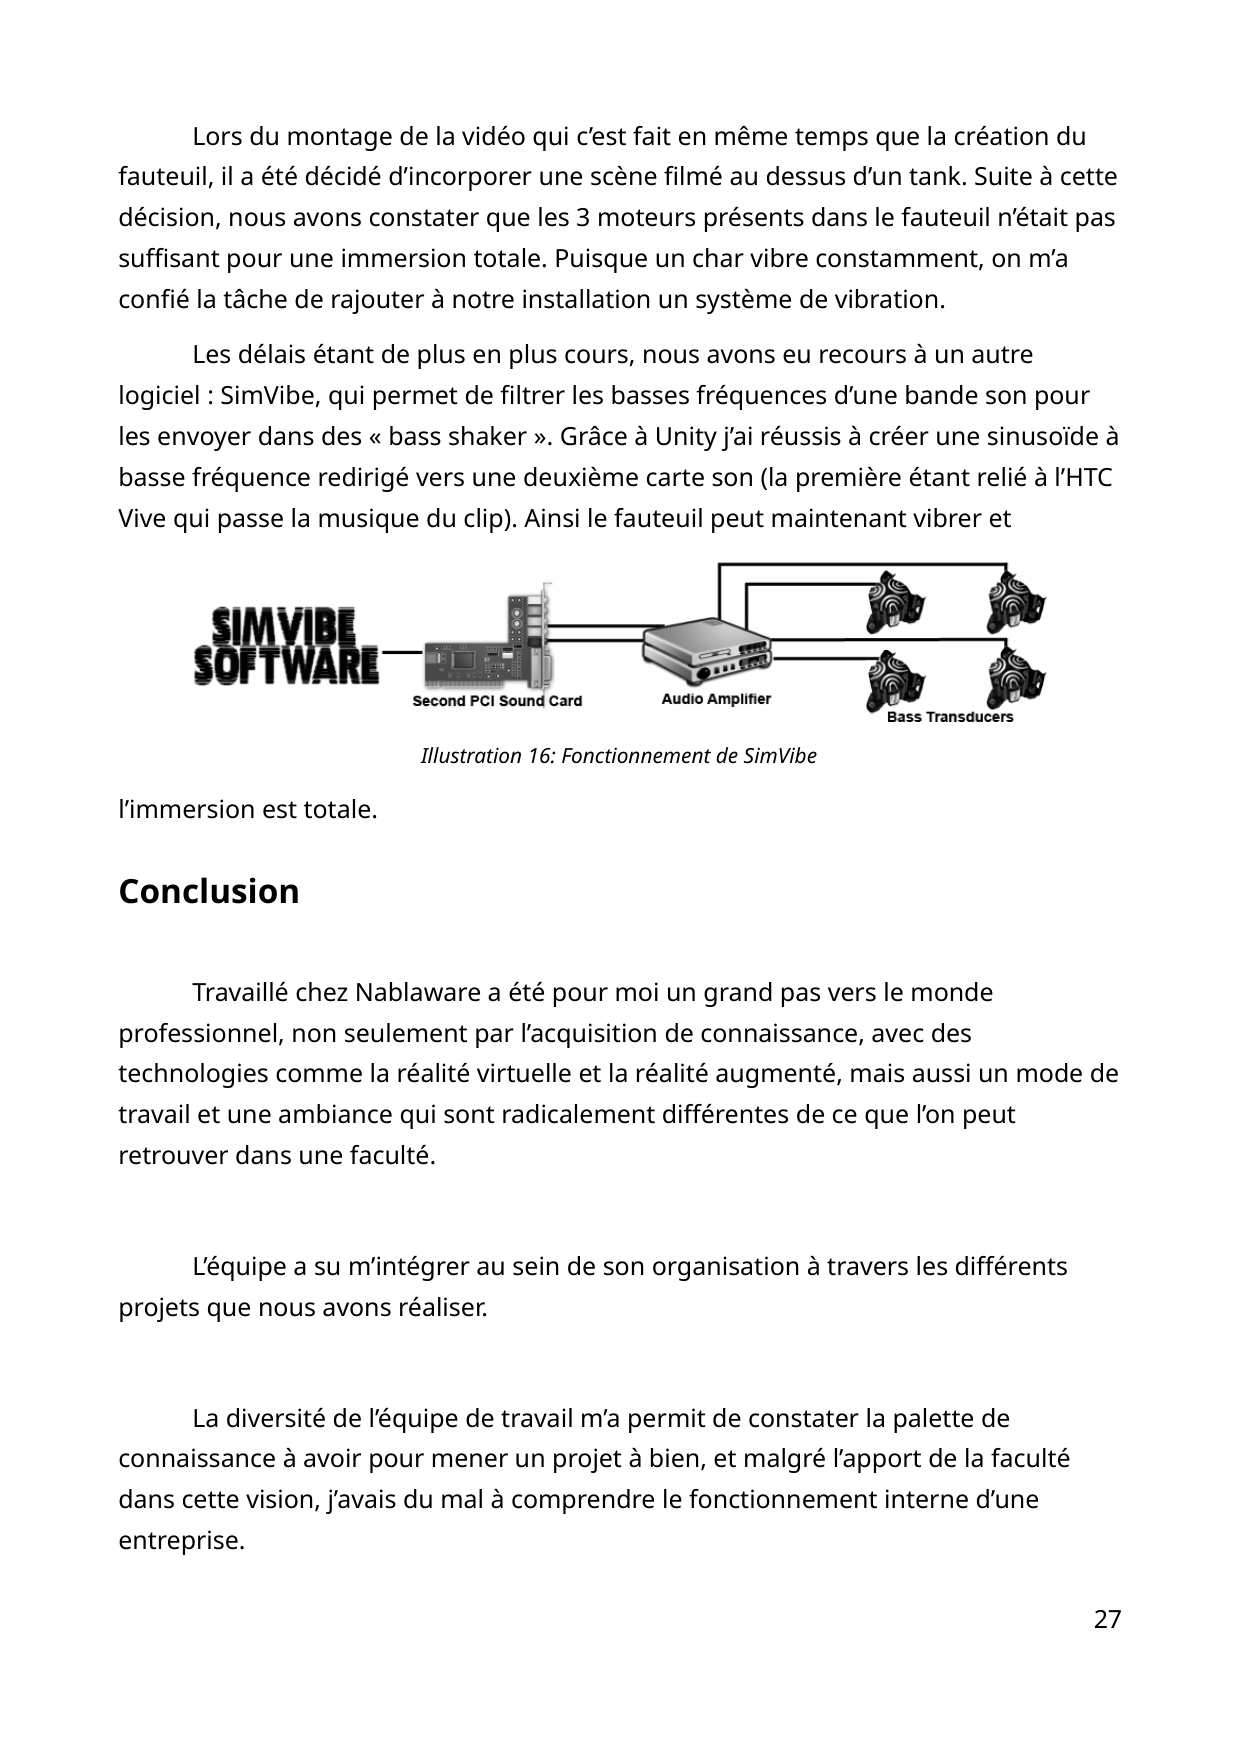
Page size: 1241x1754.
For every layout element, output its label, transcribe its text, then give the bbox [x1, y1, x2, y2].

text Lors du montage de la vidéo qui c’est fait en même temps que la création du fauteuil, il a été décidé d’incorporer une scène filmé au dessus d’un tank. Suite à cette décision, nous avons constater que les 3 moteurs présents dans le fauteuil n’était pas suffisant pour une immersion totale. Puisque un char vibre constamment, on m’a confié la tâche de rajouter à notre installation un système de vibration. [118, 118, 1122, 316]
text Travaillé chez Nablaware a été pour moi un grand pas vers le monde professionnel, non seulement par l’acquisition de connaissance, avec des technologies comme la réalité virtuelle et la réalité augmenté, mais aussi un mode de travail et une ambiance qui sont radicalement différentes de ce que l’on peut retrouver dans une faculté. [118, 974, 1122, 1172]
text Illustration 16: Fonctionnement de SimVibe [182, 737, 1058, 770]
text La diversité de l’équipe de travail m’a permit de constater la palette de connaissance à avoir pour mener un projet à bien, et malgré l’apport de la faculté dans cette vision, j’avais du mal à comprendre le fonctionnement interne d’une entreprise. [118, 1400, 1122, 1557]
subtitle Conclusion [118, 867, 1122, 913]
text Les délais étant de plus en plus cours, nous avons eu recours à un autre logiciel : SimVibe, qui permet de filtrer les basses fréquences d’une bande son pour les envoyer dans des « bass shaker ». Grâce à Unity j’ai réussis à créer une sinusoïde à basse fréquence redirigé vers une deuxième carte son (la première étant relié à l’HTC Vive qui passe la musique du clip). Ainsi le fauteuil peut maintenant vibrer et l’immersion est totale. [118, 337, 1122, 825]
text L’équipe a su m’intégrer au sein de son organisation à travers les différents projets que nous avons réaliser. [118, 1249, 1122, 1323]
picture [182, 552, 1058, 737]
